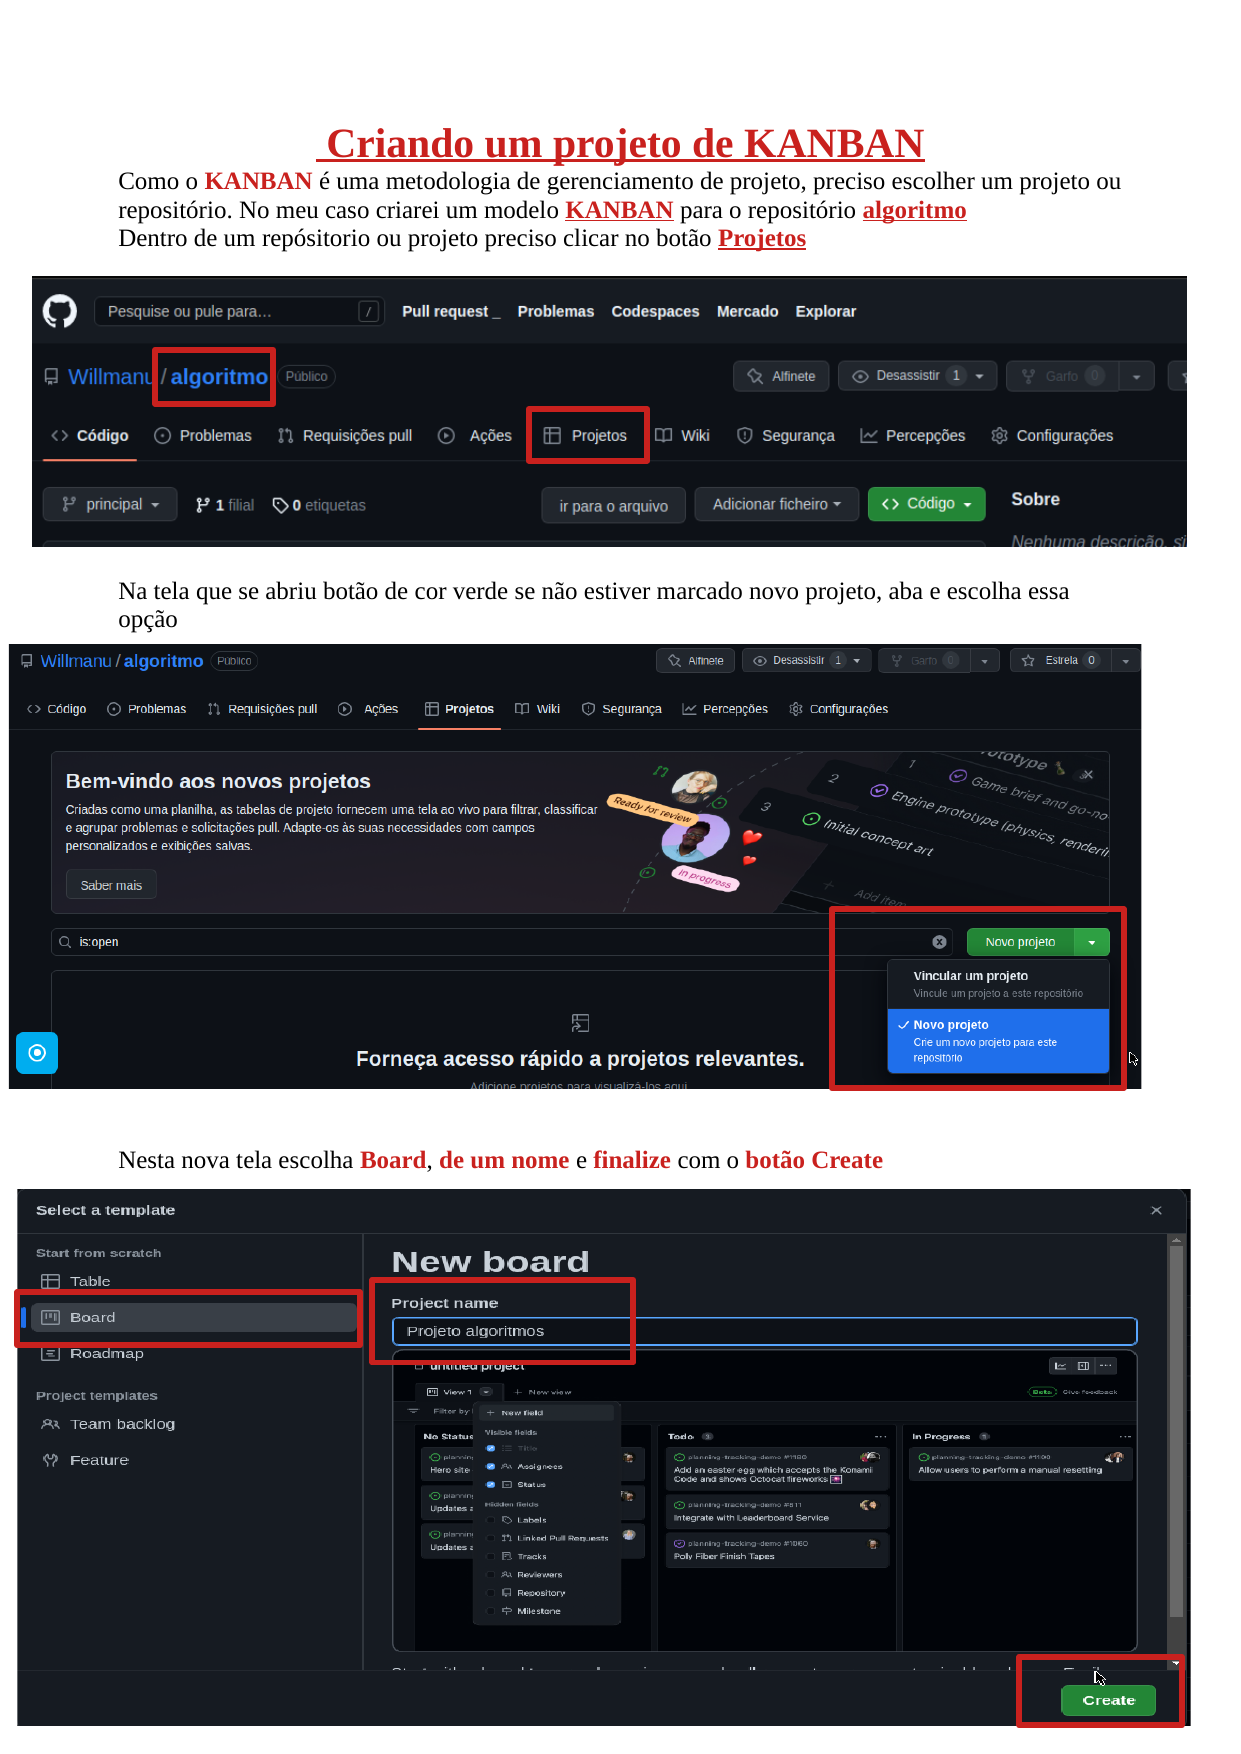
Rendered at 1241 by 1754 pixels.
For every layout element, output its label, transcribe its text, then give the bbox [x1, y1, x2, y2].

text Na tela que se abriu botão de cor verde se não estiver marcado novo projeto, aba e escolha essa opção [118, 576, 1122, 633]
picture [32, 276, 1187, 547]
text Dentro de um repósitorio ou projeto preciso clicar no botão Projetos [118, 223, 1122, 252]
picture [17, 1189, 1191, 1726]
picture [8, 644, 1142, 1089]
picture [835, 912, 1121, 1085]
text Nesta nova tela escolha Board, de um nome e finalize com o botão Create [118, 1146, 1122, 1174]
text Como o KANBAN é uma metodologia de gerenciamento de projeto, preciso escolher um projeto ou repositório. No meu caso criarei um modelo KANBAN para o repositório algoritmo [118, 166, 1122, 223]
picture [1022, 1660, 1179, 1722]
text Criando um projeto de KANBAN [118, 118, 1122, 166]
picture [20, 1295, 357, 1342]
